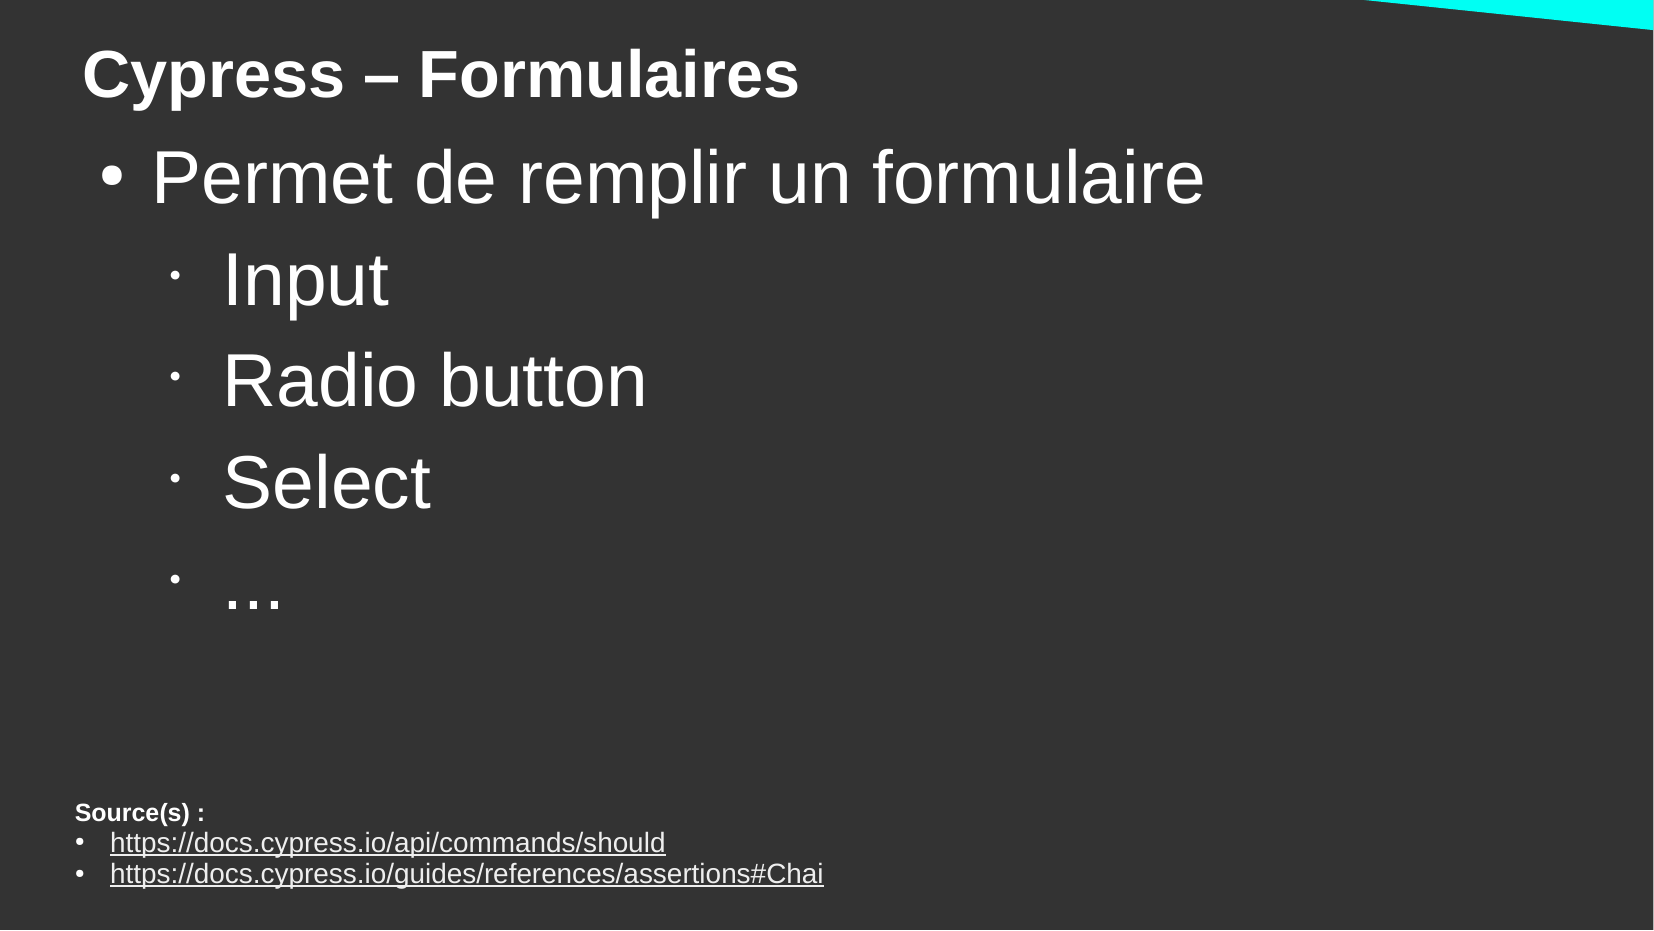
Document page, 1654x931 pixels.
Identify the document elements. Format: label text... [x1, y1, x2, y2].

title Cypress – Formulaires [82, 37, 1158, 112]
text_box Source(s) : https://docs.cypress.io/api/commands/should https://docs.cypress.io/guides/references/assertions#Chai [60, 791, 1546, 898]
list Permet de remplir un formulaire Input Radio button Select ... [80, 135, 1619, 768]
text_box [1364, 0, 1654, 31]
